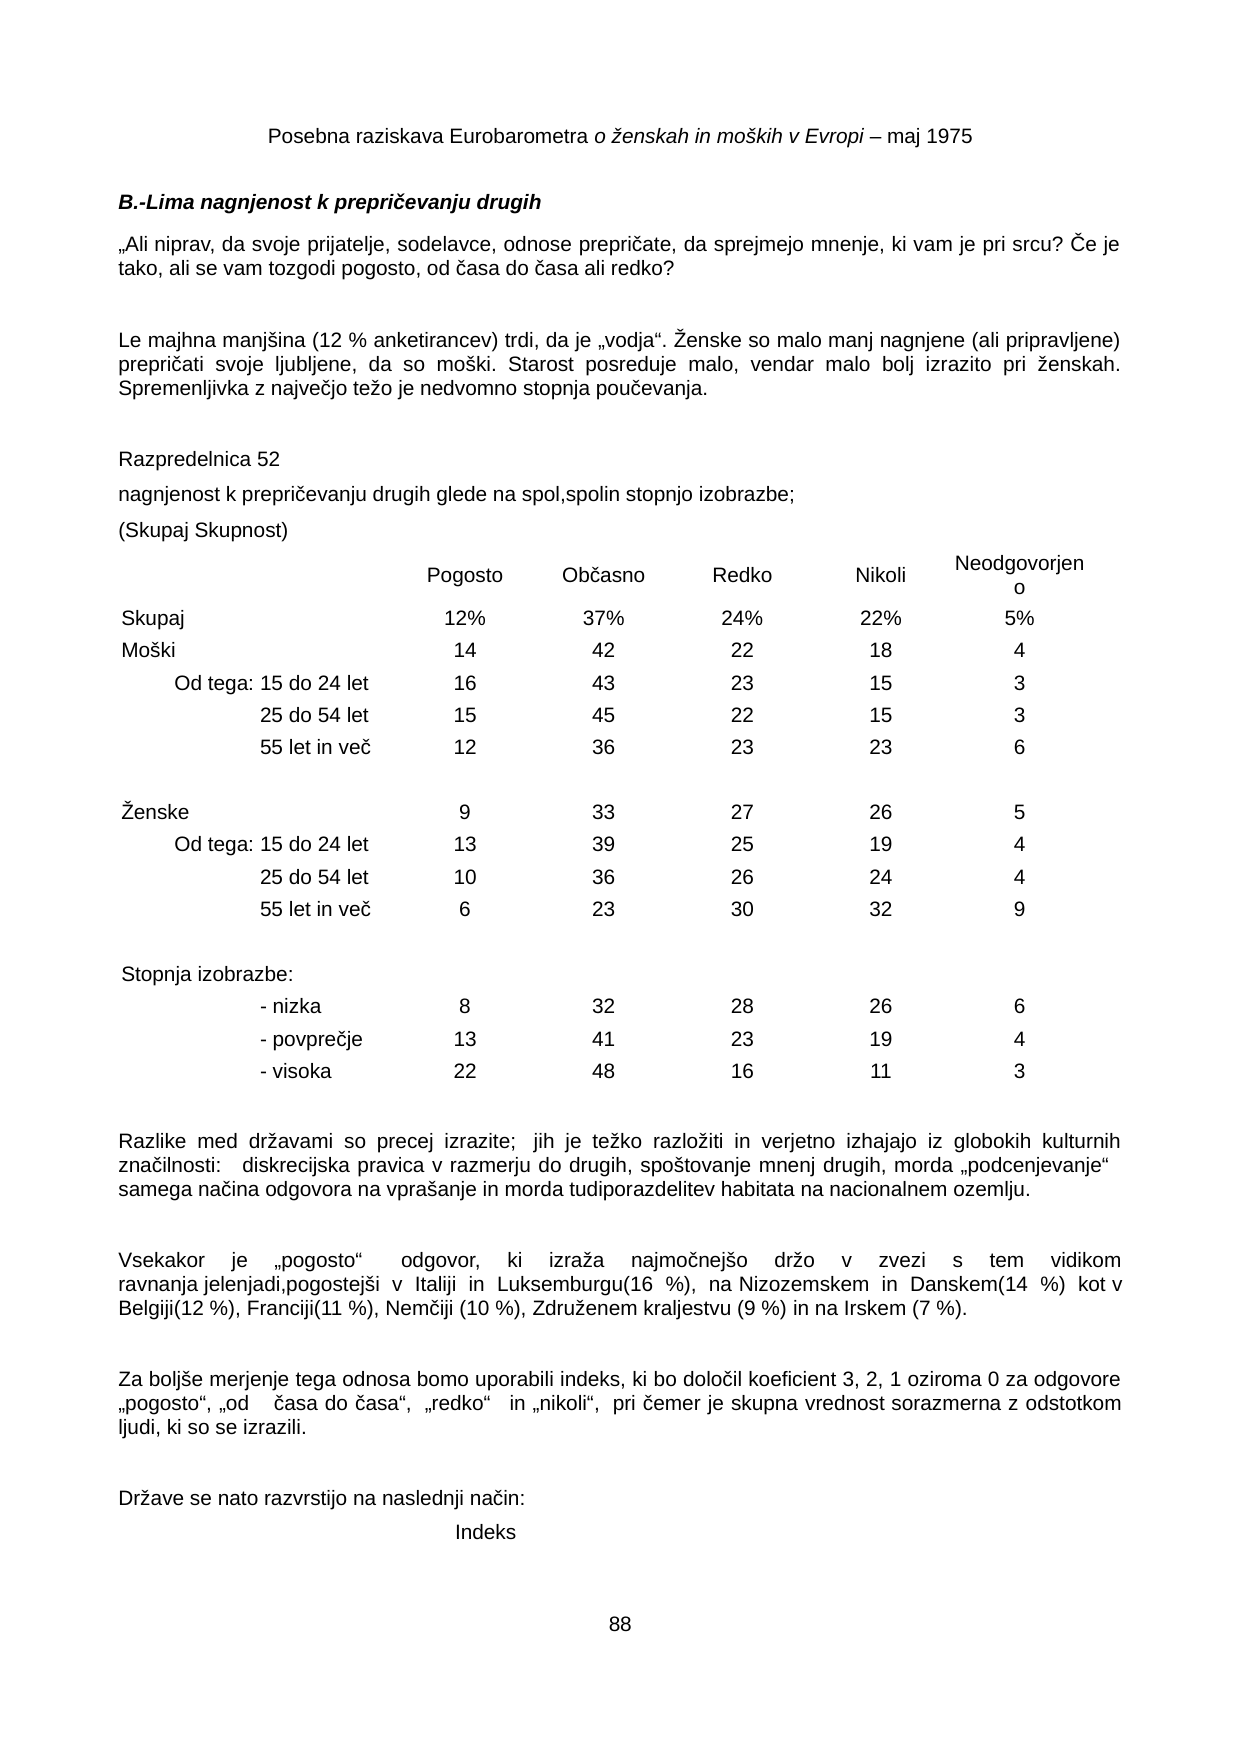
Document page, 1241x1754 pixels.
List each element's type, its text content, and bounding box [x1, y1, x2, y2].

text (Skupaj Skupnost) [118, 518, 1122, 542]
table_cell 6 [950, 990, 1089, 1022]
table_cell 10 [395, 861, 534, 893]
table_cell [118, 990, 257, 1022]
table_cell 16 [395, 666, 534, 698]
table_cell [534, 958, 673, 990]
table_cell 4 [950, 634, 1089, 666]
table_cell - povprečje [257, 1023, 395, 1055]
table_cell 15 do 24 let [257, 666, 395, 698]
table_cell 19 [811, 1023, 950, 1055]
table_cell 45 [534, 699, 673, 731]
table_cell [257, 634, 395, 666]
table_cell [118, 699, 257, 731]
table_cell [534, 925, 673, 958]
table_cell 28 [673, 990, 811, 1022]
table_cell [257, 601, 395, 634]
table_cell - visoka [257, 1055, 395, 1087]
table_cell 30 [673, 893, 811, 925]
table_cell 36 [534, 861, 673, 893]
table_cell 24 [811, 861, 950, 893]
table_cell - nizka [257, 990, 395, 1022]
table_cell [395, 958, 534, 990]
table_cell 48 [534, 1055, 673, 1087]
table_cell 3 [950, 666, 1089, 698]
table_cell 3 [950, 1055, 1089, 1087]
table_cell [118, 763, 257, 796]
table_cell [257, 796, 395, 828]
table_cell 39 [534, 828, 673, 861]
table_cell 13 [395, 828, 534, 861]
table_cell [534, 763, 673, 796]
table_cell 16 [673, 1055, 811, 1087]
table_cell 25 do 54 let [257, 699, 395, 731]
table_cell [118, 731, 257, 763]
table_cell [950, 958, 1089, 990]
table_cell 5% [950, 601, 1089, 634]
table_cell 13 [395, 1023, 534, 1055]
table_cell 32 [534, 990, 673, 1022]
text Razpredelnica 52 [118, 447, 1122, 471]
table_cell [395, 763, 534, 796]
table_cell Ženske [118, 796, 257, 828]
table_cell [811, 925, 950, 958]
table_cell 42 [534, 634, 673, 666]
table_cell Od tega: [118, 828, 257, 861]
table_cell [950, 925, 1089, 958]
table_cell 6 [950, 731, 1089, 763]
table_header [118, 1516, 416, 1548]
table_cell 55 let in več [257, 893, 395, 925]
text „Ali niprav, da svoje prijatelje, sodelavce, odnose prepričate, da sprejmejo mnenje, ki vam je pri srcu? Če je tako, ali se vam tozgodi pogosto, od časa do časa ali redko? [118, 232, 1122, 280]
table_cell Skupaj [118, 601, 257, 634]
table_cell 24% [673, 601, 811, 634]
table_cell [811, 763, 950, 796]
table_cell [118, 925, 257, 958]
table_cell 55 let in več [257, 731, 395, 763]
table_cell 15 do 24 let [257, 828, 395, 861]
table_cell 4 [950, 861, 1089, 893]
table_cell [395, 925, 534, 958]
table_cell [118, 861, 257, 893]
table_cell [257, 925, 395, 958]
table_header Nikoli [811, 548, 950, 601]
table_cell 3 [950, 699, 1089, 731]
table_header Redko [673, 548, 811, 601]
table_header Neodgovorjeno [950, 548, 1089, 601]
table_cell 33 [534, 796, 673, 828]
table_cell Od tega: [118, 666, 257, 698]
table_cell 12% [395, 601, 534, 634]
table_cell 26 [811, 796, 950, 828]
table_cell 25 [673, 828, 811, 861]
table_cell 4 [950, 828, 1089, 861]
table_cell 9 [950, 893, 1089, 925]
table_cell 22% [811, 601, 950, 634]
table_cell 18 [811, 634, 950, 666]
table_header [257, 548, 395, 601]
table_cell 8 [395, 990, 534, 1022]
table_header Pogosto [395, 548, 534, 601]
table_cell [673, 958, 811, 990]
table_cell 19 [811, 828, 950, 861]
table_cell [673, 763, 811, 796]
table_header Občasno [534, 548, 673, 601]
text Države se nato razvrstijo na naslednji način: [118, 1486, 1122, 1510]
table_cell [950, 763, 1089, 796]
table_cell Moški [118, 634, 257, 666]
table_header [118, 548, 257, 601]
table_cell 9 [395, 796, 534, 828]
subtitle B.-Lima nagnjenost k prepričevanju drugih [118, 190, 1122, 214]
table_cell 43 [534, 666, 673, 698]
table_cell Stopnja izobrazbe: [118, 958, 395, 990]
table_cell 37% [534, 601, 673, 634]
table_cell 15 [395, 699, 534, 731]
table_cell 14 [395, 634, 534, 666]
table_cell 23 [534, 893, 673, 925]
table_cell 11 [811, 1055, 950, 1087]
table_cell 25 do 54 let [257, 861, 395, 893]
table_cell [673, 925, 811, 958]
table_cell 23 [673, 1023, 811, 1055]
table_cell 26 [811, 990, 950, 1022]
table_cell 22 [395, 1055, 534, 1087]
text Razlike med državami so precej izrazite; jih je težko razložiti in verjetno izhajajo iz globokih kulturnih značilnosti: diskrecijska pravica v razmerju do drugih, spoštovanje mnenj drugih, morda „podcenjevanje“ samega načina odgovora na vprašanje in morda tudiporazdelitev habitata na nacionalnem ozemlju. [118, 1129, 1122, 1201]
table_cell 22 [673, 634, 811, 666]
table_cell 32 [811, 893, 950, 925]
table_cell 22 [673, 699, 811, 731]
table_cell [811, 958, 950, 990]
table_cell 12 [395, 731, 534, 763]
table_cell 23 [673, 731, 811, 763]
table_cell 15 [811, 666, 950, 698]
table_cell [118, 1055, 257, 1087]
table_cell 6 [395, 893, 534, 925]
text Za boljše merjenje tega odnosa bomo uporabili indeks, ki bo določil koeficient 3, 2, 1 oziroma 0 za odgovore „pogosto“, „od časa do časa“, „redko“ in „nikoli“, pri čemer je skupna vrednost sorazmerna z odstotkom ljudi, ki so se izrazili. [118, 1367, 1122, 1439]
table_cell 4 [950, 1023, 1089, 1055]
text Le majhna manjšina (12 % anketirancev) trdi, da je „vodja“. Ženske so malo manj nagnjene (ali pripravljene) prepričati svoje ljubljene, da so moški. Starost posreduje malo, vendar malo bolj izrazito pri ženskah. Spremenljivka z največjo težo je nedvomno stopnja poučevanja. [118, 327, 1122, 399]
table_cell [257, 763, 395, 796]
table_cell [118, 1023, 257, 1055]
table_cell 41 [534, 1023, 673, 1055]
text Vsekakor je „pogosto“ odgovor, ki izraža najmočnejšo držo v zvezi s tem vidikom ravnanja jelenjadi,pogostejši v Italiji in Luksemburgu(16 %), na Nizozemskem in Danskem(14 %) kot v Belgiji(12 %), Franciji(11 %), Nemčiji (10 %), Združenem kraljestvu (9 %) in na Irskem (7 %). [118, 1248, 1122, 1320]
table_cell 15 [811, 699, 950, 731]
table_cell 27 [673, 796, 811, 828]
table_cell 5 [950, 796, 1089, 828]
text nagnjenost k prepričevanju drugih glede na spol,spolin stopnjo izobrazbe; [118, 482, 1122, 506]
table_cell 36 [534, 731, 673, 763]
table_cell 26 [673, 861, 811, 893]
table_cell [118, 893, 257, 925]
table_cell 23 [811, 731, 950, 763]
table_cell 23 [673, 666, 811, 698]
table_header Indeks [416, 1516, 555, 1548]
